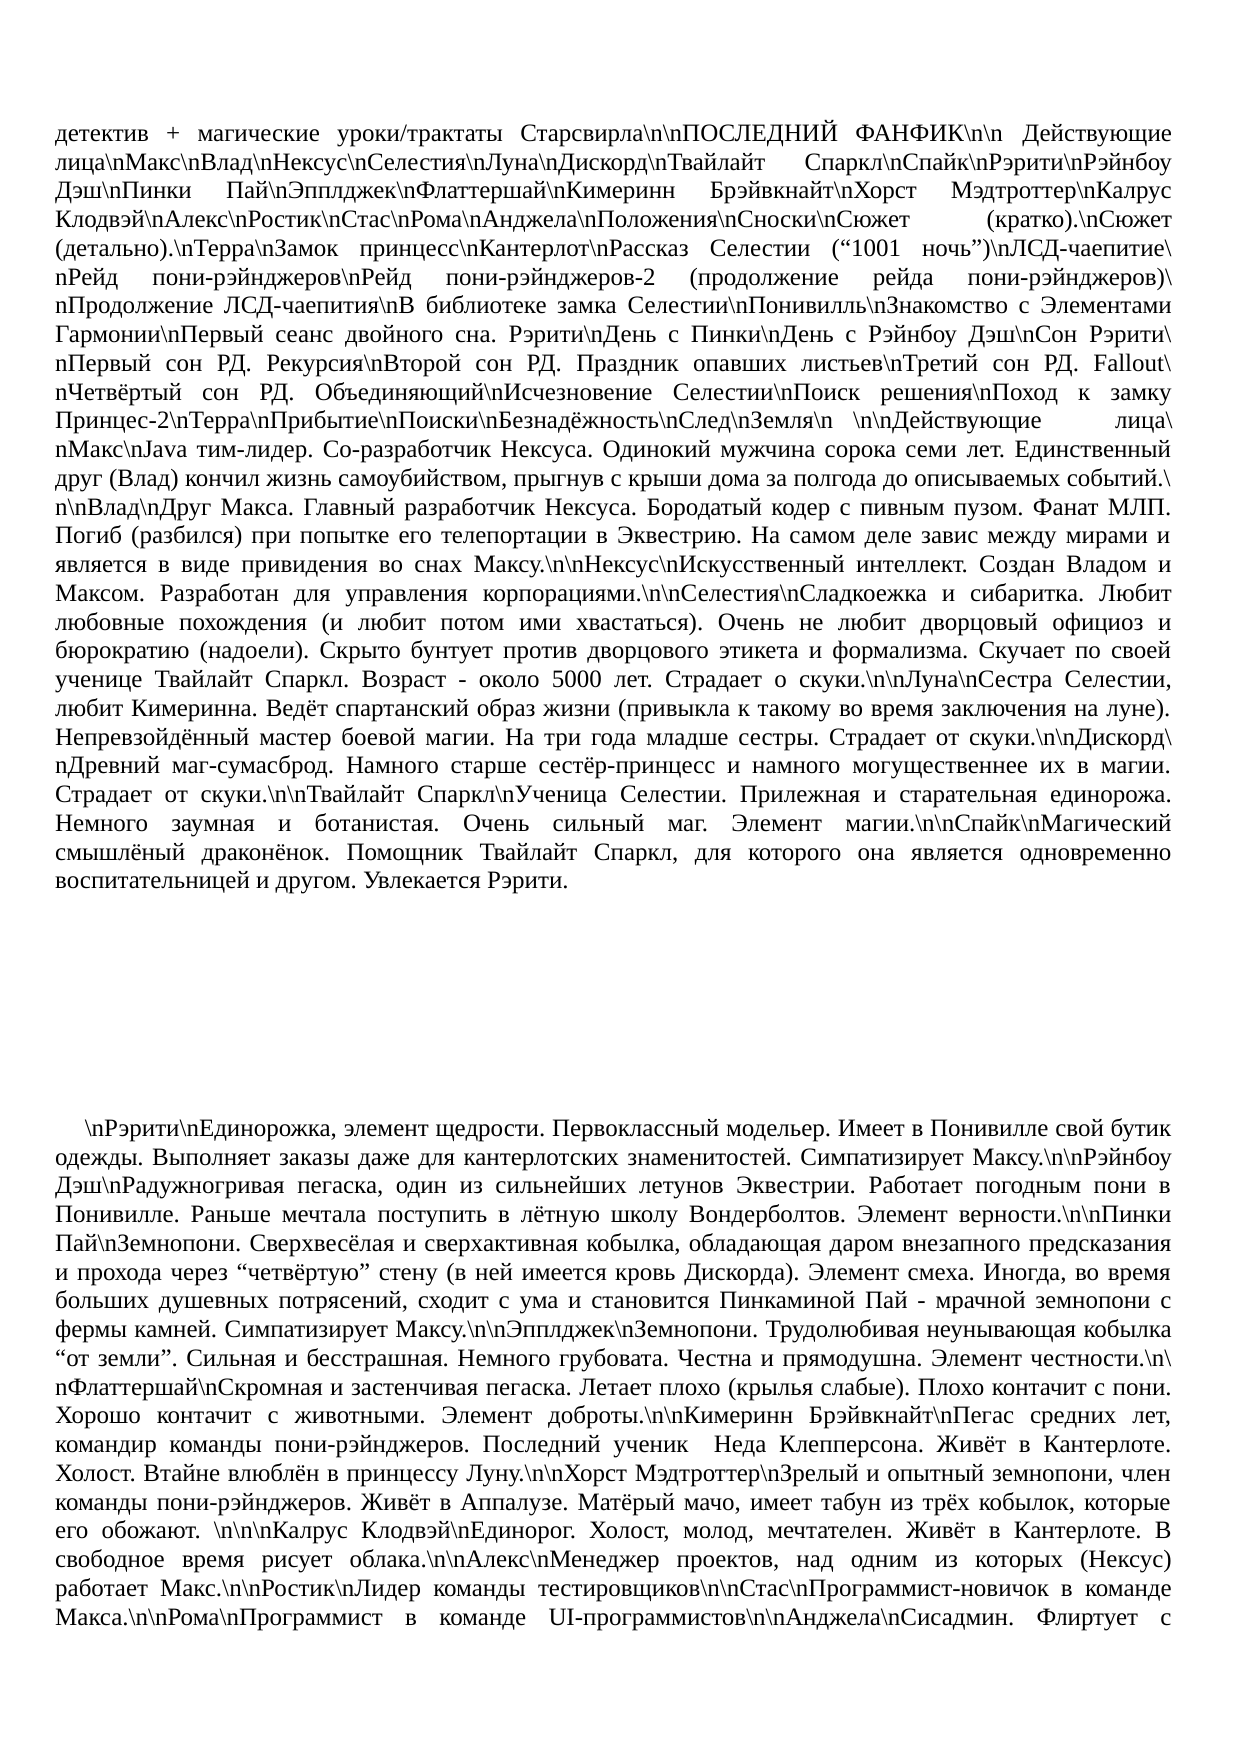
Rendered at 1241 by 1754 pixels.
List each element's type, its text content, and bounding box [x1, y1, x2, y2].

text \nРэрити\nЕдинорожка, элемент щедрости. Первоклассный модельер. Имеет в Понивилле свой бутик одежды. Выполняет заказы даже для кантерлотских знаменитостей. Симпатизирует Максу.\n\nРэйнбоу Дэш\nРадужногривая пегаска, один из сильнейших летунов Эквестрии. Работает погодным пони в Понивилле. Раньше мечтала поступить в лётную школу Вондерболтов. Элемент верности.\n\nПинки Пай\nЗемнопони. Сверхвесёлая и сверхактивная кобылка, обладающая даром внезапного предсказания и прохода через “четвёртую” стену (в ней имеется кровь Дискорда). Элемент смеха. Иногда, во время больших душевных потрясений, сходит с ума и становится Пинкаминой Пай - мрачной земнопони с фермы камней. Симпатизирует Максу.\n\nЭпплджек\nЗемнопони. Трудолюбивая неунывающая кобылка “от земли”. Сильная и бесстрашная. Немного грубовата. Честна и прямодушна. Элемент честности.\n\nФлаттершай\nСкромная и застенчивая пегаска. Летает плохо (крылья слабые). Плохо контачит с пони. Хорошо контачит с животными. Элемент доброты.\n\nКимеринн Брэйвкнайт\nПегас средних лет, командир команды пони-рэйнджеров. Последний ученик Неда Клепперсона. Живёт в Кантерлоте. Холост. Втайне влюблён в принцессу Луну.\n\nХорст Мэдтроттер\nЗрелый и опытный земнопони, член команды пони-рэйнджеров. Живёт в Аппалузе. Матёрый мачо, имеет табун из трёх кобылок, которые его обожают. \n\n\nКалрус Клодвэй\nЕдинорог. Холост, молод, мечтателен. Живёт в Кантерлоте. В свободное время рисует облака.\n\nАлекс\nМенеджер проектов, над одним из которых (Нексус) работает Макс.\n\nРостик\nЛидер команды тестировщиков\n\nСтас\nПрограммист-новичок в команде Макса.\n\nРома\nПрограммист в команде UI-программистов\n\nАнджела\nСисадмин. Флиртует с [55, 1113, 1172, 1631]
text детектив + магические уроки/трактаты Старсвирла\n\nПОСЛЕДНИЙ ФАНФИК\n\nДействующие лица\nМакс\nВлад\nНексус\nСелестия\nЛуна\nДискорд\nТвайлайт Спаркл\nСпайк\nРэрити\nРэйнбоу Дэш\nПинки Пай\nЭпплджек\nФлаттершай\nКимеринн Брэйвкнайт\nХорст Мэдтроттер\nКалрус Клодвэй\nАлекс\nРостик\nСтас\nРома\nАнджела\nПоложения\nСноски\nСюжет (кратко).\nСюжет (детально).\nТерра\nЗамок принцесс\nКантерлот\nРассказ Селестии (“1001 ночь”)\nЛСД-чаепитие\nРейд пони-рэйнджеров\nРейд пони-рэйнджеров-2 (продолжение рейда пони-рэйнджеров)\nПродолжение ЛСД-чаепития\nВ библиотеке замка Селестии\nПонивилль\nЗнакомство с Элементами Гармонии\nПервый сеанс двойного сна. Рэрити\nДень с Пинки\nДень с Рэйнбоу Дэш\nСон Рэрити\nПервый сон РД. Рекурсия\nВторой сон РД. Праздник опавших листьев\nТретий сон РД. Fallout\nЧетвёртый сон РД. Объединяющий\nИсчезновение Селестии\nПоиск решения\nПоход к замку Принцес-2\nТерра\nПрибытие\nПоиски\nБезнадёжность\nСлед\nЗемля\n\n\nДействующие лица\nМакс\nJava тим-лидер. Со-разработчик Нексуса. Одинокий мужчина сорока семи лет. Единственный друг (Влад) кончил жизнь самоубийством, прыгнув с крыши дома за полгода до описываемых событий.\n\nВлад\nДруг Макса. Главный разработчик Нексуса. Бородатый кодер с пивным пузом. Фанат МЛП. Погиб (разбился) при попытке его телепортации в Эквестрию. На самом деле завис между мирами и является в виде привидения во снах Максу.\n\nНексус\nИскусственный интеллект. Создан Владом и Максом. Разработан для управления корпорациями.\n\nСелестия\nСладкоежка и сибаритка. Любит любовные похождения (и любит потом ими хвастаться). Очень не любит дворцовый официоз и бюрократию (надоели). Скрыто бунтует против дворцового этикета и формализма. Скучает по своей ученице Твайлайт Спаркл. Возраст - около 5000 лет. Страдает о скуки.\n\nЛуна\nСестра Селестии, любит Кимеринна. Ведёт спартанский образ жизни (привыкла к такому во время заключения на луне). Непревзойдённый мастер боевой магии. На три года младше сестры. Страдает от скуки.\n\nДискорд\nДревний маг-сумасброд. Намного старше сестёр-принцесс и намного могущественнее их в магии. Страдает от скуки.\n\nТвайлайт Спаркл\nУченица Селестии. Прилежная и старательная единорожа. Немного заумная и ботанистая. Очень сильный маг. Элемент магии.\n\nСпайк\nМагический смышлёный драконёнок. Помощник Твайлайт Спаркл, для которого она является одновременно воспитательницей и другом. Увлекается Рэрити. [55, 118, 1172, 894]
